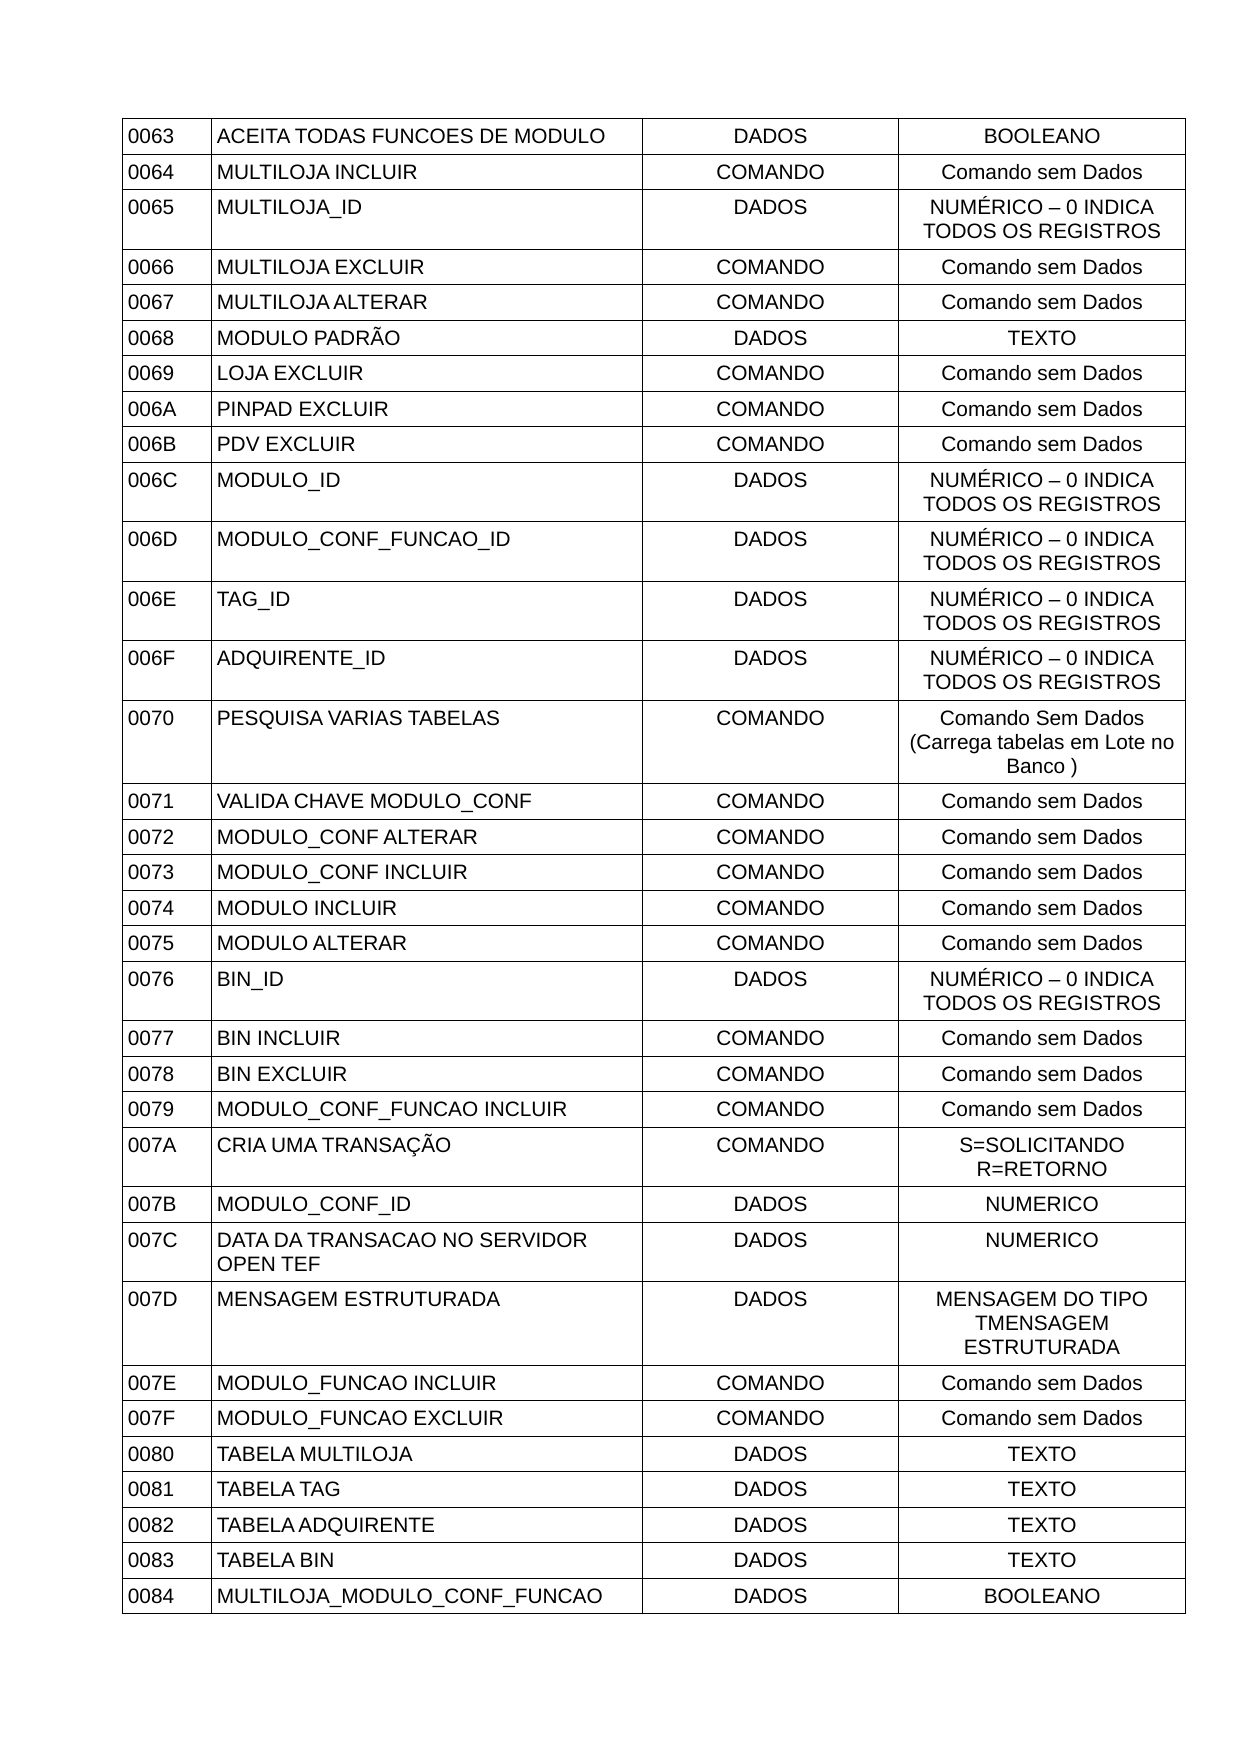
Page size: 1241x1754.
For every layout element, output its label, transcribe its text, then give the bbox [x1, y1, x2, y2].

table_cell 0064 [123, 155, 211, 189]
table_cell 007C [123, 1223, 211, 1281]
table_cell BIN INCLUIR [212, 1021, 642, 1056]
table_cell DADOS [643, 321, 898, 355]
table_cell CRIA UMA TRANSAÇÃO [212, 1128, 642, 1186]
table_cell 007D [123, 1282, 211, 1365]
table_cell NUMÉRICO – 0 INDICA TODOS OS REGISTROS [899, 641, 1185, 700]
table_cell 007B [123, 1187, 211, 1222]
table_cell 0067 [123, 285, 211, 320]
table_cell VALIDA CHAVE MODULO_CONF [212, 784, 642, 819]
table_cell NUMERICO [899, 1187, 1185, 1222]
table_cell DADOS [643, 641, 898, 700]
table_cell TEXTO [899, 1472, 1185, 1507]
table_cell COMANDO [643, 1092, 898, 1127]
table_cell TEXTO [899, 1437, 1185, 1471]
table_cell Comando sem Dados [899, 820, 1185, 854]
table_cell DADOS [643, 1187, 898, 1222]
table_cell BOOLEANO [899, 1579, 1185, 1613]
table_cell ACEITA TODAS FUNCOES DE MODULO [212, 119, 642, 154]
table_cell COMANDO [643, 155, 898, 189]
table_cell MODULO_FUNCAO EXCLUIR [212, 1401, 642, 1436]
table_cell COMANDO [643, 820, 898, 854]
table_cell DADOS [643, 119, 898, 154]
table_cell NUMÉRICO – 0 INDICA TODOS OS REGISTROS [899, 962, 1185, 1020]
table_cell LOJA EXCLUIR [212, 356, 642, 391]
table_cell BIN_ID [212, 962, 642, 1020]
table_cell DADOS [643, 463, 898, 521]
table_cell Comando sem Dados [899, 1401, 1185, 1436]
table_cell 0066 [123, 250, 211, 284]
table_cell COMANDO [643, 701, 898, 783]
table_cell TEXTO [899, 1543, 1185, 1578]
table_cell 0082 [123, 1508, 211, 1542]
table_cell Comando sem Dados [899, 1366, 1185, 1400]
table_cell Comando sem Dados [899, 1092, 1185, 1127]
table_cell PINPAD EXCLUIR [212, 392, 642, 426]
table_cell DADOS [643, 1543, 898, 1578]
table_cell Comando Sem Dados (Carrega tabelas em Lote no Banco ) [899, 701, 1185, 783]
table_cell Comando sem Dados [899, 891, 1185, 925]
table_cell 0072 [123, 820, 211, 854]
table_cell Comando sem Dados [899, 855, 1185, 890]
table_cell COMANDO [643, 926, 898, 961]
table_cell 0081 [123, 1472, 211, 1507]
table_cell 0079 [123, 1092, 211, 1127]
table_cell TABELA TAG [212, 1472, 642, 1507]
table_cell DADOS [643, 1579, 898, 1613]
table_cell ADQUIRENTE_ID [212, 641, 642, 700]
table_cell COMANDO [643, 250, 898, 284]
table_cell COMANDO [643, 392, 898, 426]
table_cell 007E [123, 1366, 211, 1400]
table_cell MULTILOJA INCLUIR [212, 155, 642, 189]
table_cell 0065 [123, 190, 211, 249]
table_cell NUMÉRICO – 0 INDICA TODOS OS REGISTROS [899, 463, 1185, 521]
table_cell COMANDO [643, 784, 898, 819]
table_cell COMANDO [643, 285, 898, 320]
table_cell MODULO_CONF INCLUIR [212, 855, 642, 890]
table_cell 0069 [123, 356, 211, 391]
table_cell TEXTO [899, 321, 1185, 355]
table_cell MODULO INCLUIR [212, 891, 642, 925]
table_cell 0076 [123, 962, 211, 1020]
table_cell NUMÉRICO – 0 INDICA TODOS OS REGISTROS [899, 582, 1185, 640]
table_cell Comando sem Dados [899, 356, 1185, 391]
table_cell 0083 [123, 1543, 211, 1578]
table_cell MENSAGEM ESTRUTURADA [212, 1282, 642, 1365]
table_cell MODULO_CONF_FUNCAO INCLUIR [212, 1092, 642, 1127]
table_cell DADOS [643, 1282, 898, 1365]
table_cell COMANDO [643, 356, 898, 391]
table_cell 0074 [123, 891, 211, 925]
table_cell S=SOLICITANDO R=RETORNO [899, 1128, 1185, 1186]
table_cell TABELA BIN [212, 1543, 642, 1578]
table_cell Comando sem Dados [899, 285, 1185, 320]
table_cell 0078 [123, 1057, 211, 1091]
table_cell PDV EXCLUIR [212, 427, 642, 462]
table_cell DADOS [643, 1508, 898, 1542]
table_cell MULTILOJA_ID [212, 190, 642, 249]
table_cell MODULO_CONF_ID [212, 1187, 642, 1222]
table_cell 0068 [123, 321, 211, 355]
table_cell 0071 [123, 784, 211, 819]
table_cell TEXTO [899, 1508, 1185, 1542]
table_cell TAG_ID [212, 582, 642, 640]
table_cell 0084 [123, 1579, 211, 1613]
table_cell MODULO PADRÃO [212, 321, 642, 355]
table_cell TABELA MULTILOJA [212, 1437, 642, 1471]
table_cell DADOS [643, 582, 898, 640]
table_cell MODULO_ID [212, 463, 642, 521]
table_cell Comando sem Dados [899, 1021, 1185, 1056]
table_cell COMANDO [643, 1021, 898, 1056]
table_cell NUMERICO [899, 1223, 1185, 1281]
table_cell 0070 [123, 701, 211, 783]
table_cell MODULO_FUNCAO INCLUIR [212, 1366, 642, 1400]
table_cell TABELA ADQUIRENTE [212, 1508, 642, 1542]
table_cell NUMÉRICO – 0 INDICA TODOS OS REGISTROS [899, 522, 1185, 581]
table_cell Comando sem Dados [899, 784, 1185, 819]
table_cell 006A [123, 392, 211, 426]
table_cell DADOS [643, 1437, 898, 1471]
table_cell 006F [123, 641, 211, 700]
table_cell Comando sem Dados [899, 1057, 1185, 1091]
table_cell Comando sem Dados [899, 427, 1185, 462]
table_cell 006B [123, 427, 211, 462]
table_cell PESQUISA VARIAS TABELAS [212, 701, 642, 783]
table_cell MULTILOJA_MODULO_CONF_FUNCAO [212, 1579, 642, 1613]
table_cell DADOS [643, 1223, 898, 1281]
table_cell COMANDO [643, 1128, 898, 1186]
table_cell DADOS [643, 962, 898, 1020]
table_cell 006D [123, 522, 211, 581]
table_cell COMANDO [643, 1057, 898, 1091]
table_cell 0075 [123, 926, 211, 961]
table_cell 0077 [123, 1021, 211, 1056]
table_cell MODULO ALTERAR [212, 926, 642, 961]
table_cell MULTILOJA ALTERAR [212, 285, 642, 320]
table_cell COMANDO [643, 427, 898, 462]
table_cell DADOS [643, 190, 898, 249]
table_cell COMANDO [643, 891, 898, 925]
table_cell DADOS [643, 1472, 898, 1507]
table_cell Comando sem Dados [899, 250, 1185, 284]
table_cell 0080 [123, 1437, 211, 1471]
table_cell 006C [123, 463, 211, 521]
table_cell 007A [123, 1128, 211, 1186]
table_cell Comando sem Dados [899, 392, 1185, 426]
table_cell COMANDO [643, 1366, 898, 1400]
table_cell NUMÉRICO – 0 INDICA TODOS OS REGISTROS [899, 190, 1185, 249]
table_cell MENSAGEM DO TIPO TMENSAGEM ESTRUTURADA [899, 1282, 1185, 1365]
table_cell BOOLEANO [899, 119, 1185, 154]
table_cell MULTILOJA EXCLUIR [212, 250, 642, 284]
table_cell 006E [123, 582, 211, 640]
table_cell Comando sem Dados [899, 926, 1185, 961]
table_cell COMANDO [643, 855, 898, 890]
table_cell BIN EXCLUIR [212, 1057, 642, 1091]
table_cell 0063 [123, 119, 211, 154]
table_cell MODULO_CONF ALTERAR [212, 820, 642, 854]
table_cell DATA DA TRANSACAO NO SERVIDOR OPEN TEF [212, 1223, 642, 1281]
table_cell MODULO_CONF_FUNCAO_ID [212, 522, 642, 581]
table_cell COMANDO [643, 1401, 898, 1436]
table_cell 0073 [123, 855, 211, 890]
table_cell DADOS [643, 522, 898, 581]
table_cell 007F [123, 1401, 211, 1436]
table_cell Comando sem Dados [899, 155, 1185, 189]
